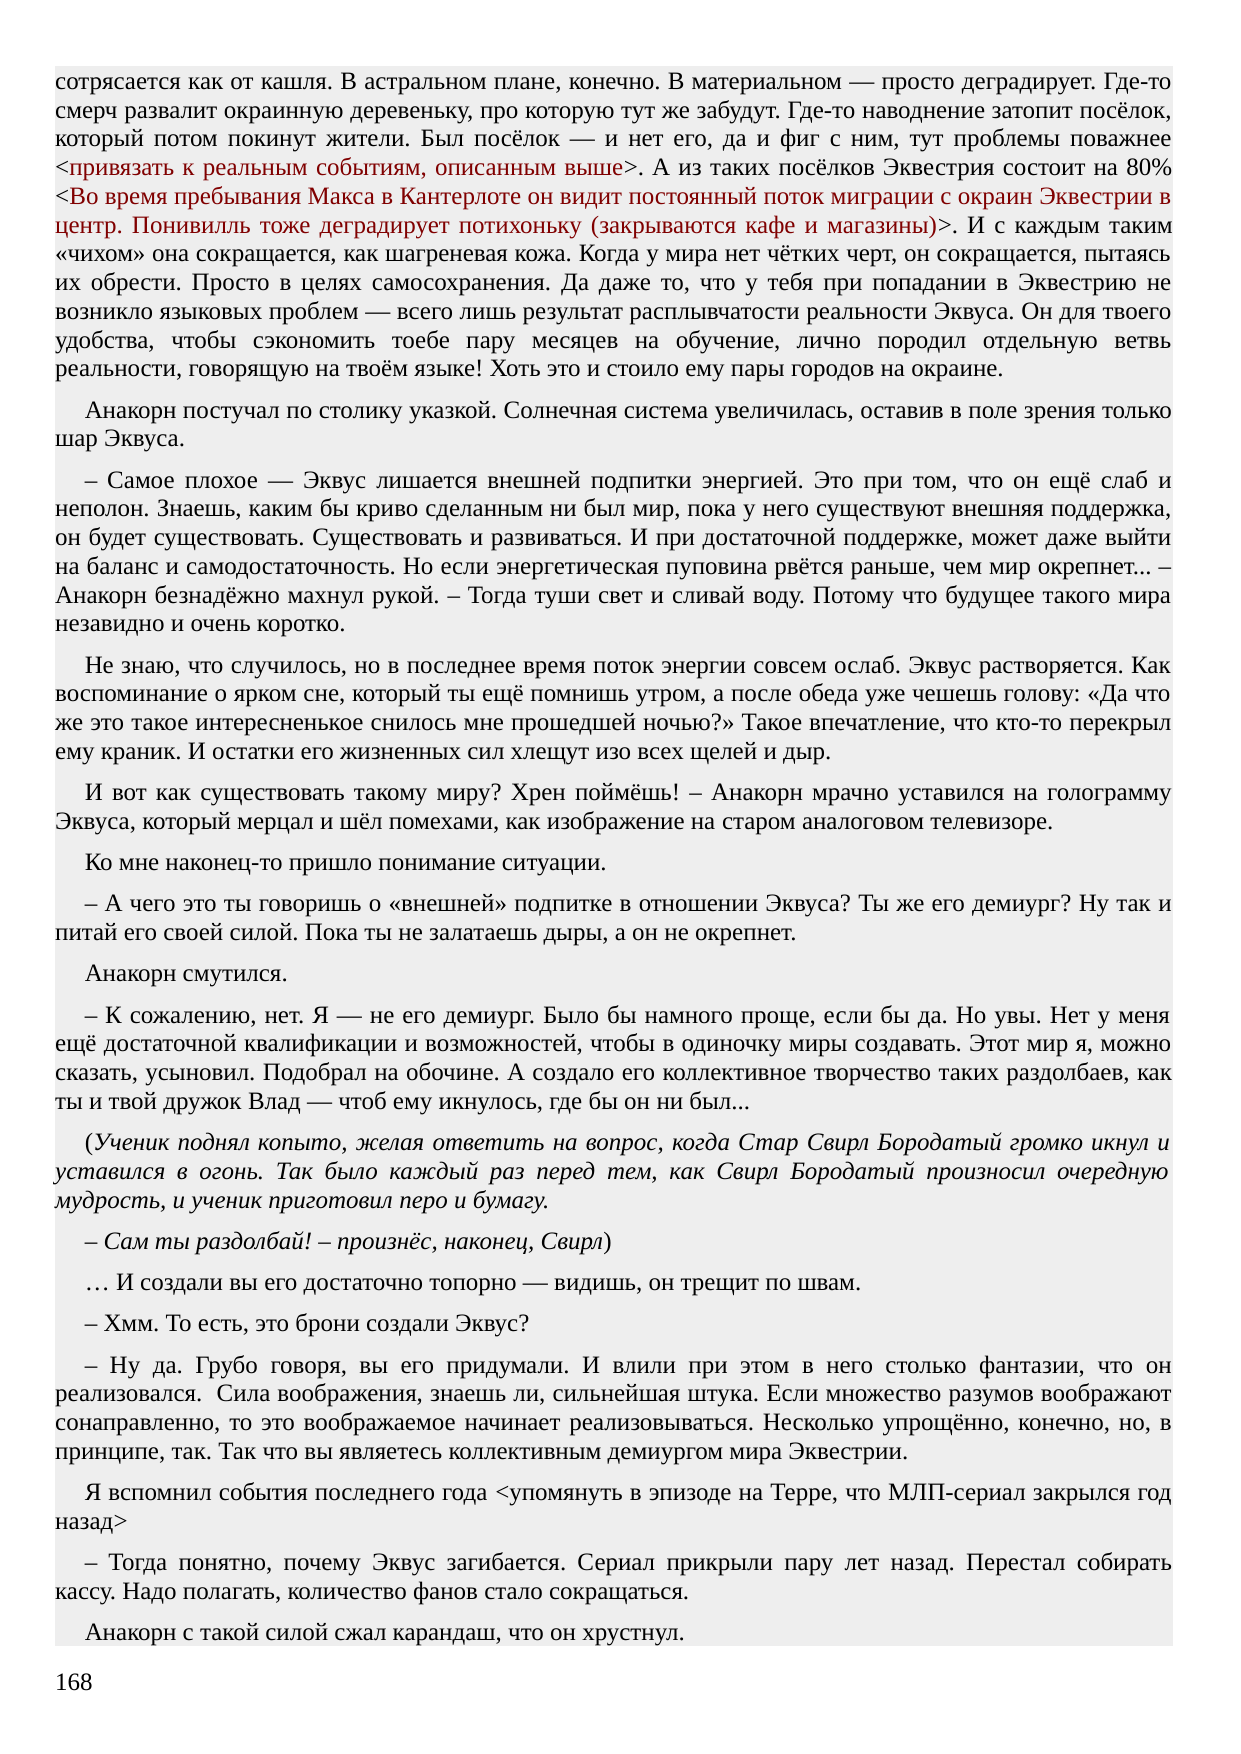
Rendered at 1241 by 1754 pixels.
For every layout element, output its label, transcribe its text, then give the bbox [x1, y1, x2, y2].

text – Самое плохое — Эквус лишается внешней подпитки энергией. Это при том, что он ещё слаб и неполон. Знаешь, каким бы криво сделанным ни был мир, пока у него существуют внешняя поддержка, он будет существовать. Существовать и развиваться. И при достаточной поддержке, может даже выйти на баланс и самодостаточность. Но если энергетическая пуповина рвётся раньше, чем мир окрепнет... – Анакорн безнадёжно махнул рукой. – Тогда туши свет и сливай воду. Потому что будущее такого мира незавидно и очень коротко. [55, 465, 1173, 637]
text (Ученик поднял копыто, желая ответить на вопрос, когда Стар Свирл Бородатый громко икнул и уставился в огонь. Так было каждый раз перед тем, как Свирл Бородатый произносил очередную мудрость, и ученик приготовил перо и бумагу. [55, 1127, 1173, 1213]
text – А чего это ты говоришь о «внешней» подпитке в отношении Эквуса? Ты же его демиург? Ну так и питай его своей силой. Пока ты не залатаешь дыры, а он не окрепнет. [55, 888, 1173, 946]
text Не знаю, что случилось, но в последнее время поток энергии совсем ослаб. Эквус растворяется. Как воспоминание о ярком сне, который ты ещё помнишь утром, а после обеда уже чешешь голову: «Да что же это такое интересненькое снилось мне прошедшей ночью?» Такое впечатление, что кто-то перекрыл ему краник. И остатки его жизненных сил хлещут изо всех щелей и дыр. [55, 650, 1173, 765]
text – Сам ты раздолбай! – произнёс, наконец, Свирл) [55, 1226, 1173, 1255]
text И вот как существовать такому миру? Хрен поймёшь! – Анакорн мрачно уставился на голограмму Эквуса, который мерцал и шёл помехами, как изображение на старом аналоговом телевизоре. [55, 777, 1173, 835]
text … И создали вы его достаточно топорно — видишь, он трещит по швам. [55, 1267, 1173, 1296]
text – Хмм. То есть, это брони создали Эквус? [55, 1308, 1173, 1337]
text Анакорн постучал по столику указкой. Солнечная система увеличилась, оставив в поле зрения только шар Эквуса. [55, 395, 1173, 452]
text Ко мне наконец-то пришло понимание ситуации. [55, 847, 1173, 876]
text сотрясается как от кашля. В астральном плане, конечно. В материальном — просто деградирует. Где-то смерч развалит окраинную деревеньку, про которую тут же забудут. Где-то наводнение затопит посёлок, который потом покинут жители. Был посёлок — и нет его, да и фиг с ним, тут проблемы поважнее <привязать к реальным событиям, описанным выше>. А из таких посёлков Эквестрия состоит на 80% <Во время пребывания Макса в Кантерлоте он видит постоянный поток миграции с окраин Эквестрии в центр. Понивилль тоже деградирует потихоньку (закрываются кафе и магазины)>. И с каждым таким «чихом» она сокращается, как шагреневая кожа. Когда у мира нет чётких черт, он сокращается, пытаясь их обрести. Просто в целях самосохранения. Да даже то, что у тебя при попадании в Эквестрию не возникло языковых проблем — всего лишь результат расплывчатости реальности Эквуса. Он для твоего удобства, чтобы сэкономить тоебе пару месяцев на обучение, лично породил отдельную ветвь реальности, говорящую на твоём языке! Хоть это и стоило ему пары городов на окраине. [55, 66, 1173, 382]
text – Ну да. Грубо говоря, вы его придумали. И влили при этом в него столько фантазии, что он реализовался. Сила воображения, знаешь ли, сильнейшая штука. Если множество разумов воображают сонаправленно, то это воображаемое начинает реализовываться. Несколько упрощённо, конечно, но, в принципе, так. Так что вы являетесь коллективным демиургом мира Эквестрии. [55, 1350, 1173, 1465]
text – Тогда понятно, почему Эквус загибается. Сериал прикрыли пару лет назад. Перестал собирать кассу. Надо полагать, количество фанов стало сокращаться. [55, 1547, 1173, 1605]
text – К сожалению, нет. Я — не его демиург. Было бы намного проще, если бы да. Но увы. Нет у меня ещё достаточной квалификации и возможностей, чтобы в одиночку миры создавать. Этот мир я, можно сказать, усыновил. Подобрал на обочине. А создало его коллективное творчество таких раздолбаев, как ты и твой дружок Влад — чтоб ему икнулось, где бы он ни был... [55, 1000, 1173, 1115]
text Анакорн смутился. [55, 958, 1173, 987]
text Анакорн с такой силой сжал карандаш, что он хрустнул. [55, 1617, 1173, 1646]
text Я вспомнил события последнего года <упомянуть в эпизоде на Терре, что МЛП-сериал закрылся год назад> [55, 1477, 1173, 1535]
